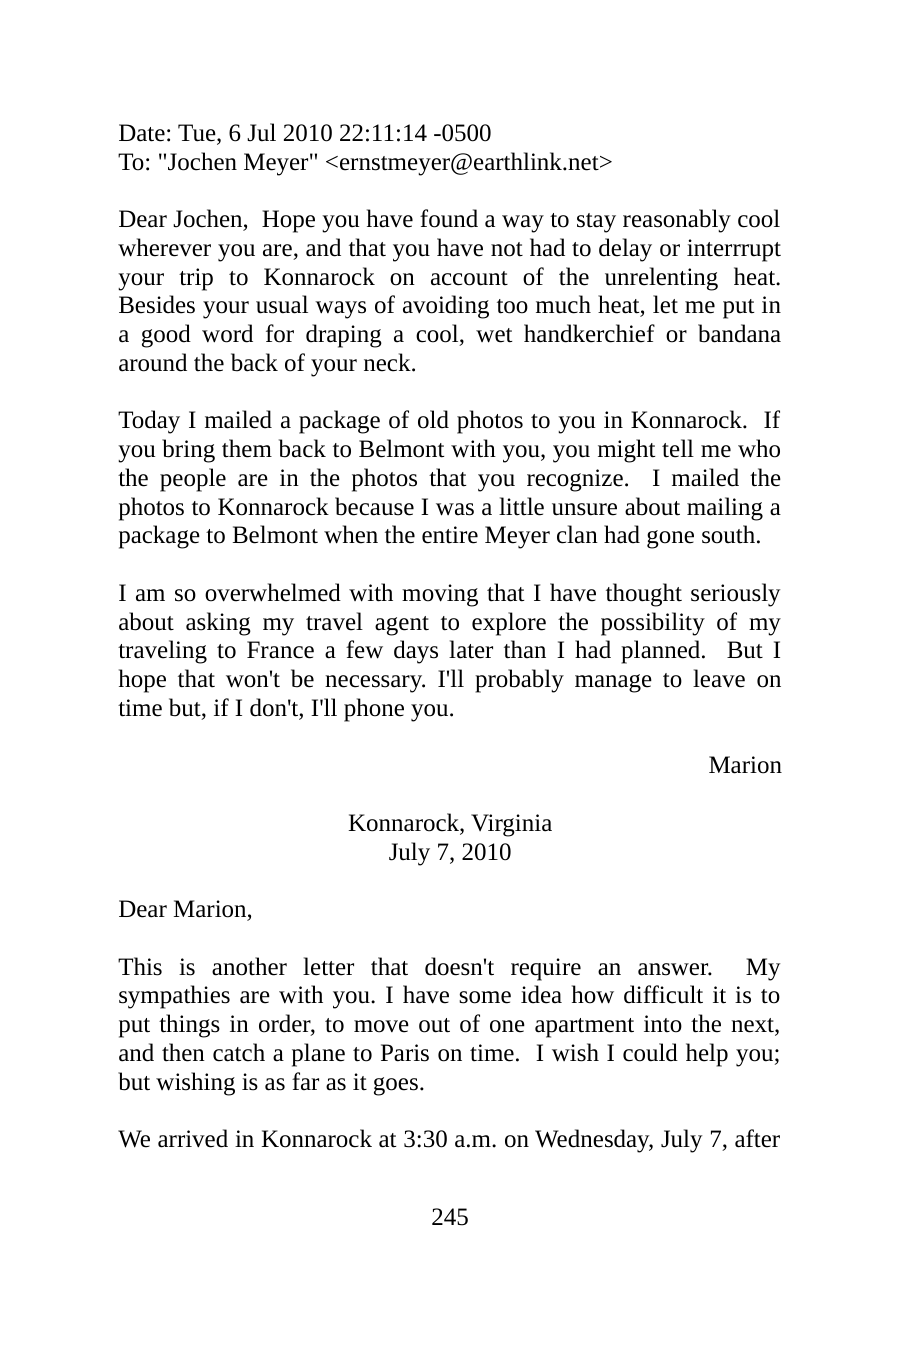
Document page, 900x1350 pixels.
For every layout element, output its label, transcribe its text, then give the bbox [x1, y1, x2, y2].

text We arrived in Konnarock at 3:30 a.m. on Wednesday, July 7, after [118, 1124, 782, 1153]
text I am so overwhelmed with moving that I have thought seriously about asking my travel agent to explore the possibility of my traveling to France a few days later than I had planned. But I hope that won't be necessary. I'll probably manage to leave on time but, if I don't, I'll phone you. [118, 578, 782, 722]
text This is another letter that doesn't require an answer. My sympathies are with you. I have some idea how difficult it is to put things in order, to move out of one apartment into the next, and then catch a plane to Paris on time. I wish I could help you; but wishing is as far as it goes. [118, 952, 782, 1096]
text Today I mailed a package of old photos to you in Konnarock. If you bring them back to Belmont with you, you might tell me who the people are in the photos that you recognize. I mailed the photos to Konnarock because I was a little unsure about mailing a package to Belmont when the entire Meyer clan had gone south. [118, 406, 782, 549]
text Date: Tue, 6 Jul 2010 22:11:14 -0500 [118, 118, 782, 147]
text Dear Jochen, Hope you have found a way to stay reasonably cool wherever you are, and that you have not had to delay or interrrupt your trip to Konnarock on account of the unrelenting heat. Besides your usual ways of avoiding too much heat, let me put in a good word for draping a cool, wet handkerchief or bandana around the back of your neck. [118, 204, 782, 377]
text Dear Marion, [118, 894, 782, 923]
text Marion [118, 751, 782, 779]
text Konnarock, Virginia [118, 808, 782, 837]
text To: "Jochen Meyer" <ernstmeyer@earthlink.net> [118, 147, 782, 176]
text July 7, 2010 [118, 837, 782, 866]
